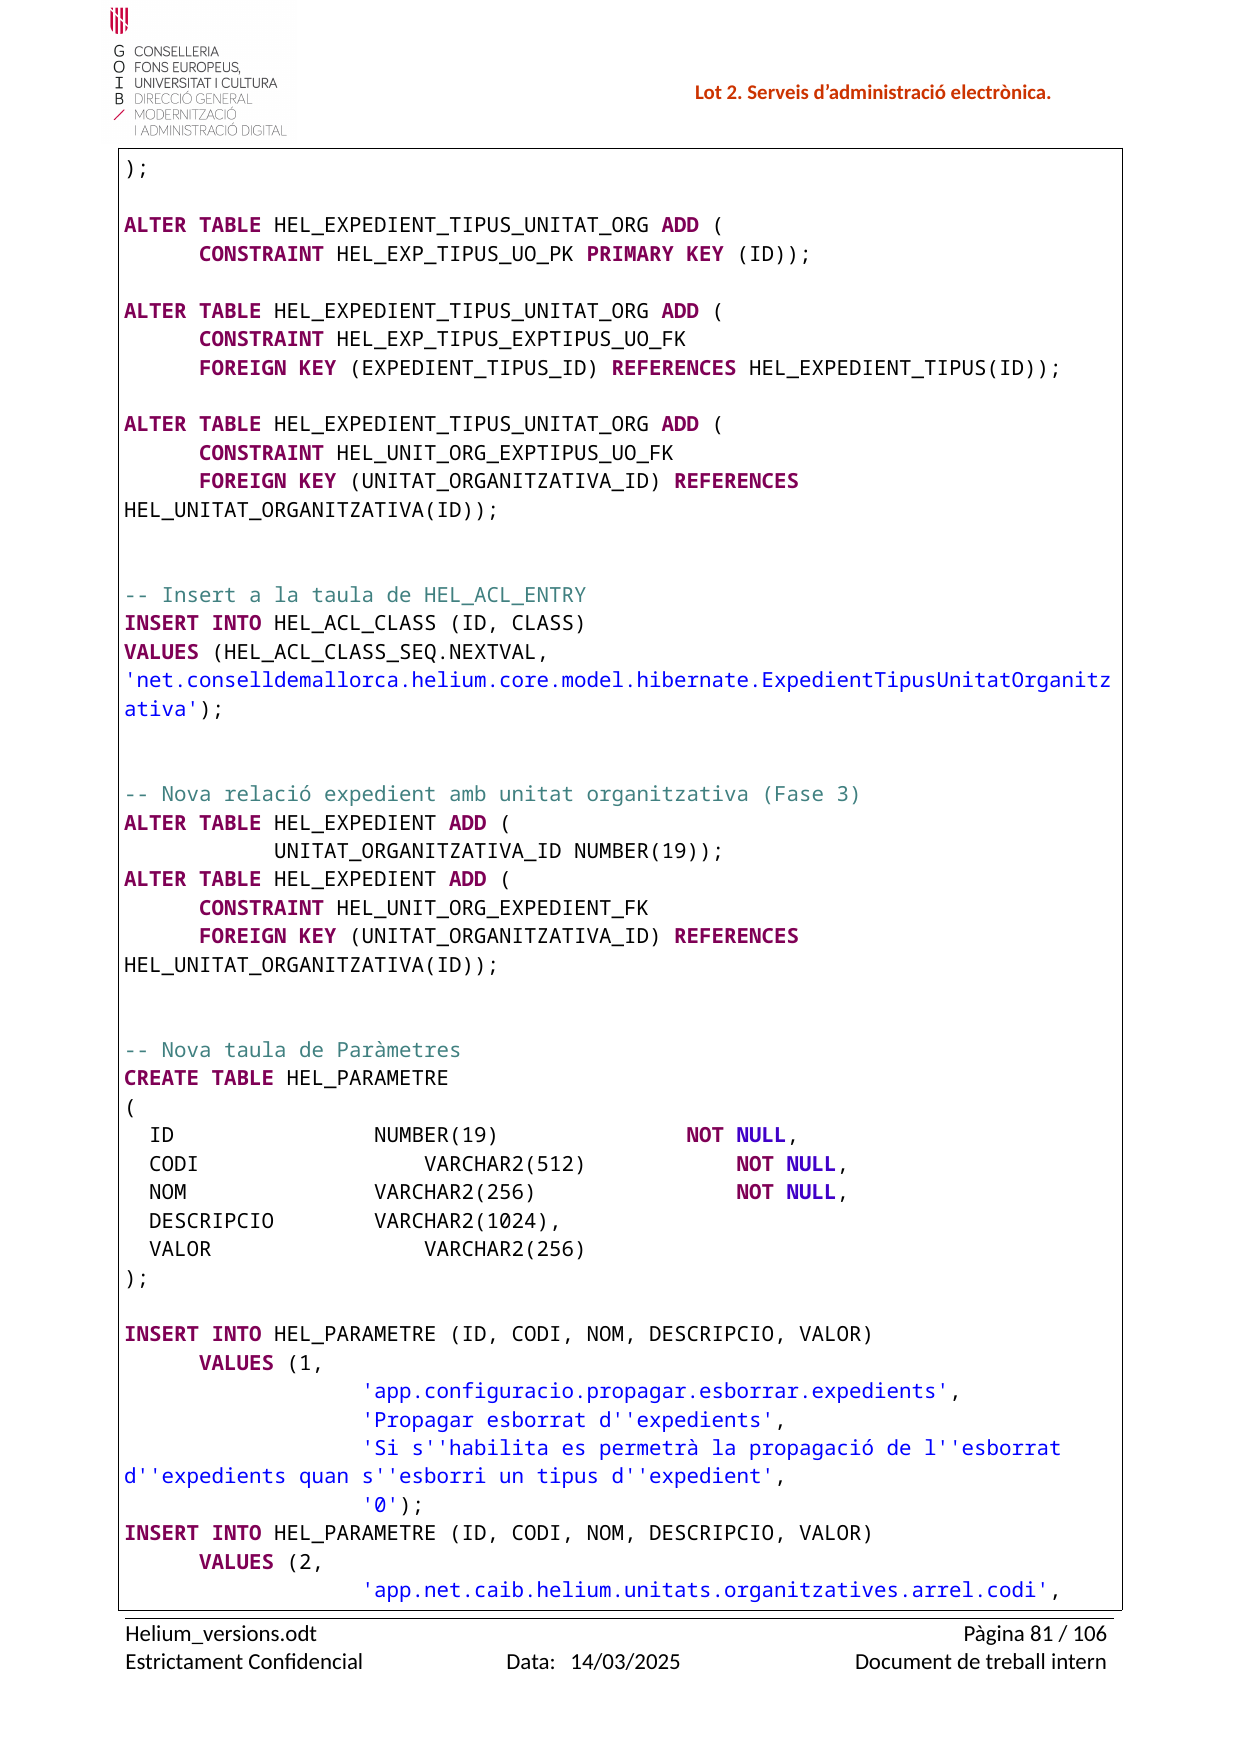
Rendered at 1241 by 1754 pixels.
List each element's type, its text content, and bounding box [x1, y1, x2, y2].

table_header ); ALTER TABLE HEL_EXPEDIENT_TIPUS_UNITAT_ORG ADD ( CONSTRAINT HEL_EXP_TIPUS_UO_PK PRIMARY KEY (ID)); ALTER TABLE HEL_EXPEDIENT_TIPUS_UNITAT_ORG ADD ( CONSTRAINT HEL_EXP_TIPUS_EXPTIPUS_UO_FK FOREIGN KEY (EXPEDIENT_TIPUS_ID) REFERENCES HEL_EXPEDIENT_TIPUS(ID)); ALTER TABLE HEL_EXPEDIENT_TIPUS_UNITAT_ORG ADD ( CONSTRAINT HEL_UNIT_ORG_EXPTIPUS_UO_FK FOREIGN KEY (UNITAT_ORGANITZATIVA_ID) REFERENCES HEL_UNITAT_ORGANITZATIVA(ID)); -- Insert a la taula de HEL_ACL_ENTRY INSERT INTO HEL_ACL_CLASS (ID, CLASS) VALUES (HEL_ACL_CLASS_SEQ.NEXTVAL, 'net.conselldemallorca.helium.core.model.hibernate.ExpedientTipusUnitatOrganitzativa'); -- Nova relació expedient amb unitat organitzativa (Fase 3) ALTER TABLE HEL_EXPEDIENT ADD ( UNITAT_ORGANITZATIVA_ID NUMBER(19)); ALTER TABLE HEL_EXPEDIENT ADD ( CONSTRAINT HEL_UNIT_ORG_EXPEDIENT_FK FOREIGN KEY (UNITAT_ORGANITZATIVA_ID) REFERENCES HEL_UNITAT_ORGANITZATIVA(ID)); -- Nova taula de Paràmetres CREATE TABLE HEL_PARAMETRE ( ID NUMBER(19) NOT NULL, CODI VARCHAR2(512) NOT NULL, NOM VARCHAR2(256) NOT NULL, DESCRIPCIO VARCHAR2(1024), VALOR VARCHAR2(256) ); INSERT INTO HEL_PARAMETRE (ID, CODI, NOM, DESCRIPCIO, VALOR) VALUES (1, 'app.configuracio.propagar.esborrar.expedients', 'Propagar esborrat d''expedients', 'Si s''habilita es permetrà la propagació de l''esborrat d''expedients quan s''esborri un tipus d''expedient', '0'); INSERT INTO HEL_PARAMETRE (ID, CODI, NOM, DESCRIPCIO, VALOR) VALUES (2, 'app.net.caib.helium.unitats.organitzatives.arrel.codi', [119, 149, 1122, 1609]
picture [100, 0, 297, 144]
